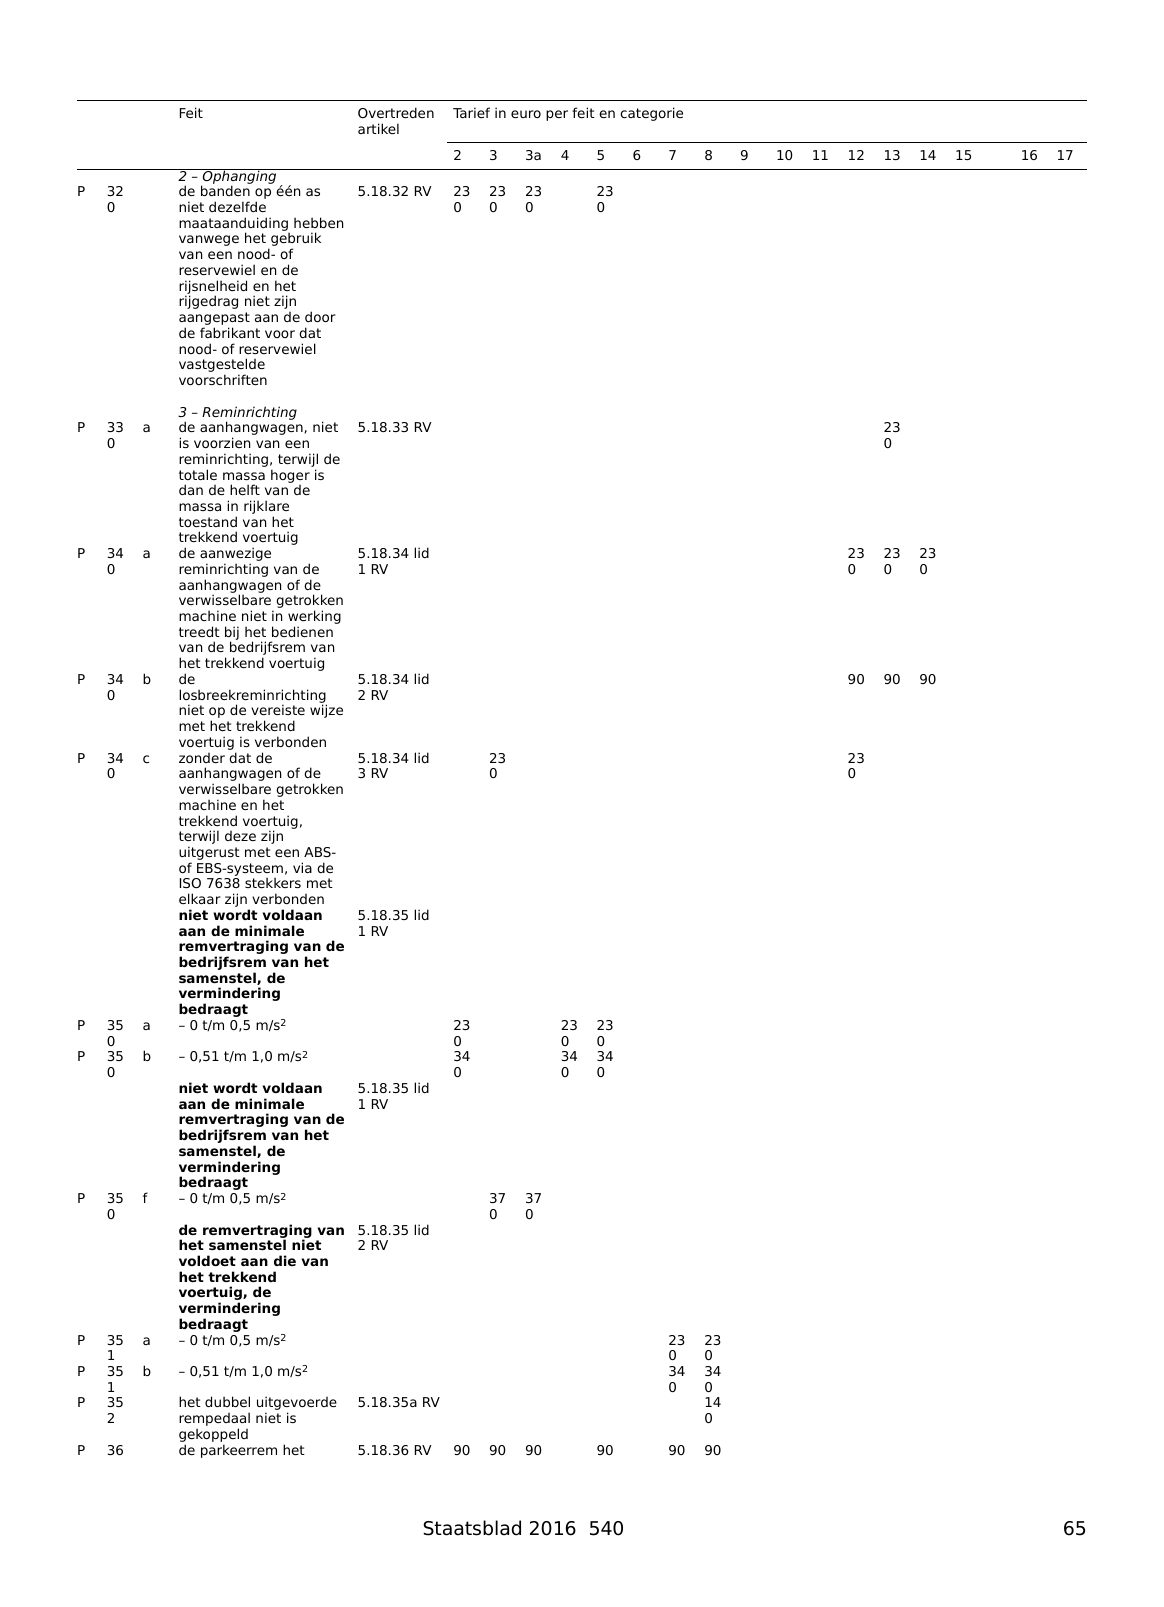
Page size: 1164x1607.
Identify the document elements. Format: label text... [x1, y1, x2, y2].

table_cell [352, 389, 447, 404]
table_cell 90 [447, 1443, 483, 1458]
table_cell 5.18.34 lid 2 RV [352, 672, 447, 750]
table_cell [136, 184, 172, 389]
table_cell [949, 1049, 1015, 1081]
table_cell [1051, 1333, 1087, 1364]
table_cell [877, 1395, 913, 1442]
table_cell – 0 t/m 0,5 m/s2 [172, 1018, 352, 1049]
table_cell 5.18.33 RV [352, 420, 447, 546]
table_cell [555, 1364, 591, 1395]
table_cell [949, 1081, 1015, 1191]
table_cell [626, 404, 662, 420]
table_cell [555, 546, 591, 672]
table_cell [447, 672, 483, 750]
table_cell [1015, 1364, 1051, 1395]
table_cell [949, 1191, 1015, 1222]
table_cell [626, 170, 662, 184]
table_cell [734, 1333, 770, 1364]
table_header [77, 101, 101, 142]
table_cell [1015, 170, 1051, 184]
table_cell [626, 1333, 662, 1364]
table_cell [1015, 908, 1051, 1018]
table_cell [877, 1081, 913, 1191]
table_cell 230 [841, 546, 877, 672]
table_cell [949, 1333, 1015, 1364]
table_cell [913, 1049, 949, 1081]
table_cell [877, 908, 913, 1018]
table_cell [877, 389, 913, 404]
table_cell 230 [591, 1018, 626, 1049]
table_cell 340 [591, 1049, 626, 1081]
table_cell [806, 1081, 841, 1191]
table_cell [519, 908, 555, 1018]
table_cell [841, 170, 877, 184]
table_cell [1015, 404, 1051, 420]
table_cell [913, 170, 949, 184]
table_cell [447, 404, 483, 420]
table_cell 340 [101, 750, 136, 908]
table_cell 230 [698, 1333, 734, 1364]
table_cell [662, 404, 698, 420]
table_cell [949, 389, 1015, 404]
table_cell [1051, 1443, 1087, 1458]
table_cell [806, 672, 841, 750]
table_cell [626, 1364, 662, 1395]
table_cell de aanhangwagen, niet is voorzien van een reminrichting, terwijl de totale massa hoger is dan de helft van de massa in rijklare toestand van het trekkend voertuig [172, 420, 352, 546]
table_cell – 0,51 t/m 1,0 m/s2 [172, 1049, 352, 1081]
table_cell 340 [662, 1364, 698, 1395]
table_cell – 0 t/m 0,5 m/s2 [172, 1333, 352, 1364]
table_cell [698, 546, 734, 672]
table_cell [1051, 1081, 1087, 1191]
table_cell [591, 1222, 626, 1332]
table_cell [447, 1191, 483, 1222]
table_cell [101, 404, 136, 420]
table_cell [591, 389, 626, 404]
table_cell [806, 1443, 841, 1458]
table_cell P [77, 546, 101, 672]
table_cell – 0,51 t/m 1,0 m/s2 [172, 1364, 352, 1395]
table_cell [1051, 1049, 1087, 1081]
table_cell [734, 1049, 770, 1081]
table_cell 340 [101, 546, 136, 672]
table_cell [555, 672, 591, 750]
table_cell [841, 1443, 877, 1458]
table_cell [519, 672, 555, 750]
table_cell 12 [841, 143, 877, 168]
table_cell [1051, 1395, 1087, 1442]
table_cell [770, 1191, 806, 1222]
table_cell [1015, 1018, 1051, 1049]
table_cell [734, 389, 770, 404]
table_cell [806, 1049, 841, 1081]
table_cell [949, 170, 1015, 184]
table_cell [447, 1364, 483, 1395]
table_cell [626, 1018, 662, 1049]
table_cell [841, 420, 877, 546]
table_cell 11 [806, 143, 841, 168]
table_cell [1051, 750, 1087, 908]
table_cell [698, 908, 734, 1018]
table_cell [770, 908, 806, 1018]
table_cell [734, 546, 770, 672]
table_cell [591, 1191, 626, 1222]
table_cell [806, 908, 841, 1018]
table_cell [483, 908, 519, 1018]
table_cell 320 [101, 184, 136, 389]
table_cell [806, 170, 841, 184]
table_cell P [77, 672, 101, 750]
table_cell 10 [770, 143, 806, 168]
table_cell [136, 404, 172, 420]
table_cell [841, 1395, 877, 1442]
table_cell 370 [519, 1191, 555, 1222]
table_cell P [77, 1395, 101, 1442]
table_cell [1051, 672, 1087, 750]
table_cell a [136, 1018, 172, 1049]
table_cell 16 [1015, 143, 1051, 168]
table_cell [555, 1191, 591, 1222]
table_cell 340 [101, 672, 136, 750]
table_cell [913, 404, 949, 420]
table_cell 90 [877, 672, 913, 750]
table_cell [913, 420, 949, 546]
table_cell [591, 546, 626, 672]
table_cell [101, 908, 136, 1018]
table_cell 230 [555, 1018, 591, 1049]
table_cell [101, 142, 136, 168]
table_cell [841, 1018, 877, 1049]
table_cell 5.18.35a RV [352, 1395, 447, 1442]
table_cell [734, 1081, 770, 1191]
table_cell 2 – Ophanging [172, 170, 352, 184]
table_cell 350 [101, 1018, 136, 1049]
table_cell 230 [841, 750, 877, 908]
table_cell [1015, 420, 1051, 546]
table_cell 17 [1051, 143, 1087, 168]
table_cell [352, 1018, 447, 1049]
table_cell [949, 1364, 1015, 1395]
table_cell [1051, 1018, 1087, 1049]
table_cell [698, 1081, 734, 1191]
table_cell [626, 1081, 662, 1191]
table_cell [555, 404, 591, 420]
table_cell [662, 750, 698, 908]
table_cell [483, 404, 519, 420]
table_cell P [77, 1191, 101, 1222]
table_cell [1015, 1443, 1051, 1458]
table_cell [447, 1222, 483, 1332]
table_cell 90 [913, 672, 949, 750]
table_cell [698, 672, 734, 750]
table_cell [483, 672, 519, 750]
table_cell [626, 184, 662, 389]
table_cell [555, 1443, 591, 1458]
table_cell [734, 1018, 770, 1049]
table_cell f [136, 1191, 172, 1222]
table_cell [913, 1191, 949, 1222]
table_cell [555, 1333, 591, 1364]
table_cell [770, 1395, 806, 1442]
table_cell [734, 908, 770, 1018]
table_cell [447, 1395, 483, 1442]
table_cell 230 [662, 1333, 698, 1364]
table_cell niet wordt voldaan aan de minimale remvertraging van de bedrijfsrem van het samenstel, de vermindering bedraagt [172, 908, 352, 1018]
table_cell [913, 1081, 949, 1191]
table_cell [913, 1222, 949, 1332]
table_cell [555, 1222, 591, 1332]
table_cell [662, 1191, 698, 1222]
table_cell [626, 546, 662, 672]
table_cell [770, 672, 806, 750]
table_cell [841, 184, 877, 389]
table_cell [101, 170, 136, 184]
table_cell [1015, 1395, 1051, 1442]
table_cell [949, 908, 1015, 1018]
table_cell 8 [698, 143, 734, 168]
table_cell [877, 1191, 913, 1222]
table_cell [591, 1364, 626, 1395]
table_cell [352, 142, 447, 168]
table_cell [806, 1333, 841, 1364]
table_cell P [77, 1049, 101, 1081]
table_cell [555, 1081, 591, 1191]
table_cell [77, 1081, 101, 1191]
table_cell 330 [101, 420, 136, 546]
table_cell [136, 1443, 172, 1458]
table_cell [1051, 389, 1087, 404]
table_cell [555, 184, 591, 389]
table_cell [877, 1018, 913, 1049]
table_cell [949, 672, 1015, 750]
table_cell [734, 672, 770, 750]
table_cell [698, 1191, 734, 1222]
table_cell [519, 420, 555, 546]
table_cell 5.18.35 lid 1 RV [352, 908, 447, 1018]
table_cell [806, 546, 841, 672]
table_cell de aanwezige reminrichting van de aanhangwagen of de verwisselbare getrokken machine niet in werking treedt bij het bedienen van de bedrijfsrem van het trekkend voertuig [172, 546, 352, 672]
table_cell [352, 170, 447, 184]
table_cell [483, 1333, 519, 1364]
table_cell 7 [662, 143, 698, 168]
table_cell [1051, 1222, 1087, 1332]
table_cell a [136, 420, 172, 546]
table_cell de banden op één as niet dezelfde maataanduiding hebben vanwege het gebruik van een nood- of reservewiel en de rijsnelheid en het rijgedrag niet zijn aangepast aan de door de fabrikant voor dat nood- of reservewiel vastgestelde voorschriften [172, 184, 352, 389]
table_cell [662, 1395, 698, 1442]
table_cell [626, 389, 662, 404]
table_header [101, 101, 136, 142]
table_cell 230 [877, 546, 913, 672]
table_cell [770, 1443, 806, 1458]
table_cell 5.18.36 RV [352, 1443, 447, 1458]
table_cell [1051, 546, 1087, 672]
table_cell [913, 908, 949, 1018]
table_cell [1015, 750, 1051, 908]
table_cell [172, 389, 352, 404]
table_cell [770, 1333, 806, 1364]
table_cell 5.18.34 lid 3 RV [352, 750, 447, 908]
table_cell [913, 1018, 949, 1049]
table_cell 140 [698, 1395, 734, 1442]
table_cell [1051, 1364, 1087, 1395]
table_cell 351 [101, 1333, 136, 1364]
table_cell [913, 1333, 949, 1364]
table_cell [626, 420, 662, 546]
table_cell 230 [483, 184, 519, 389]
table_cell [483, 1364, 519, 1395]
table_cell 3 – Reminrichting [172, 404, 352, 420]
table_cell 3a [519, 143, 555, 168]
table_cell b [136, 1364, 172, 1395]
table_cell [806, 1364, 841, 1395]
table_cell [770, 546, 806, 672]
table_cell [698, 420, 734, 546]
table_cell [519, 1222, 555, 1332]
table_cell [1015, 1081, 1051, 1191]
table_cell [483, 1049, 519, 1081]
table_cell [662, 420, 698, 546]
table_cell [1051, 908, 1087, 1018]
table_cell P [77, 184, 101, 389]
table_cell [734, 404, 770, 420]
table_cell [877, 170, 913, 184]
table_cell [877, 1443, 913, 1458]
table_cell [806, 420, 841, 546]
table_cell [841, 1081, 877, 1191]
table_cell [591, 420, 626, 546]
table_cell [698, 750, 734, 908]
table_cell [172, 142, 352, 168]
table_cell [698, 1222, 734, 1332]
table_cell [949, 420, 1015, 546]
table_cell [483, 1018, 519, 1049]
table_cell [555, 420, 591, 546]
table_cell [626, 750, 662, 908]
table_cell 350 [101, 1049, 136, 1081]
table_cell [483, 170, 519, 184]
table_cell [806, 750, 841, 908]
table_cell het dubbel uitgevoerde rempedaal niet is gekoppeld [172, 1395, 352, 1442]
table_cell [734, 1364, 770, 1395]
table_cell [841, 1333, 877, 1364]
table_cell [841, 1191, 877, 1222]
table_cell [447, 420, 483, 546]
table_cell [77, 142, 101, 168]
table_header Overtreden artikel [352, 101, 447, 142]
table_cell [770, 420, 806, 546]
table_cell 90 [519, 1443, 555, 1458]
table_cell [662, 1222, 698, 1332]
table_cell [1051, 184, 1087, 389]
table_cell [136, 389, 172, 404]
table_cell P [77, 1443, 101, 1458]
table_cell 340 [555, 1049, 591, 1081]
table_cell [877, 1364, 913, 1395]
table_cell [806, 389, 841, 404]
table_cell [949, 546, 1015, 672]
table_cell 3 [483, 143, 519, 168]
table_cell [555, 389, 591, 404]
table_cell 230 [447, 1018, 483, 1049]
table_cell [555, 1395, 591, 1442]
table_cell [447, 389, 483, 404]
table_cell [877, 1049, 913, 1081]
table_cell [626, 1049, 662, 1081]
table_cell [734, 420, 770, 546]
table_cell [519, 1333, 555, 1364]
table_cell [877, 750, 913, 908]
table_cell [770, 1081, 806, 1191]
table_cell 370 [483, 1191, 519, 1222]
table_cell [698, 404, 734, 420]
table_cell [591, 1081, 626, 1191]
table_cell [770, 184, 806, 389]
table_cell [136, 908, 172, 1018]
table_cell [770, 404, 806, 420]
table_cell [77, 170, 101, 184]
table_cell [770, 1222, 806, 1332]
table_cell [662, 1018, 698, 1049]
table_cell de losbreekreminrichting niet op de vereiste wijze met het trekkend voertuig is verbonden [172, 672, 352, 750]
table_cell [101, 389, 136, 404]
table_cell [1051, 170, 1087, 184]
table_cell – 0 t/m 0,5 m/s2 [172, 1191, 352, 1222]
table_cell 230 [483, 750, 519, 908]
table_cell [734, 1222, 770, 1332]
table_cell [877, 1222, 913, 1332]
table_cell 230 [913, 546, 949, 672]
table_cell [519, 404, 555, 420]
table_cell [662, 908, 698, 1018]
table_cell [555, 908, 591, 1018]
table_cell [626, 908, 662, 1018]
table_cell [483, 389, 519, 404]
table_cell 5.18.34 lid 1 RV [352, 546, 447, 672]
table_cell [913, 389, 949, 404]
table_cell [913, 1364, 949, 1395]
table_cell [698, 389, 734, 404]
table_cell [626, 1395, 662, 1442]
table_cell [447, 1081, 483, 1191]
table_cell 36 [101, 1443, 136, 1458]
table_cell [913, 750, 949, 908]
table_cell [136, 1222, 172, 1332]
table_cell [770, 1049, 806, 1081]
table_cell [949, 1395, 1015, 1442]
table_cell b [136, 672, 172, 750]
table_cell 5 [591, 143, 626, 168]
table_cell 230 [519, 184, 555, 389]
table_cell [1015, 546, 1051, 672]
table_cell [913, 1443, 949, 1458]
table_cell [519, 389, 555, 404]
table_cell [949, 1222, 1015, 1332]
table_cell P [77, 420, 101, 546]
table_header [136, 101, 172, 142]
table_cell 90 [662, 1443, 698, 1458]
table_cell [1015, 1191, 1051, 1222]
table_cell [662, 546, 698, 672]
table_cell 90 [483, 1443, 519, 1458]
table_cell 352 [101, 1395, 136, 1442]
table_cell [519, 750, 555, 908]
table_cell [662, 184, 698, 389]
table_cell [1051, 1191, 1087, 1222]
table_cell 90 [841, 672, 877, 750]
table_cell [1051, 404, 1087, 420]
table_cell [734, 170, 770, 184]
table_cell [447, 750, 483, 908]
table_cell P [77, 750, 101, 908]
table_cell [519, 1364, 555, 1395]
table_cell [591, 404, 626, 420]
table_cell [806, 1191, 841, 1222]
table_cell [591, 750, 626, 908]
table_cell [136, 142, 172, 168]
table_cell [626, 1443, 662, 1458]
table_cell [806, 1395, 841, 1442]
table_cell [734, 1395, 770, 1442]
table_cell [519, 1395, 555, 1442]
table_cell [101, 1081, 136, 1191]
table_cell [806, 1222, 841, 1332]
table_cell [519, 1049, 555, 1081]
table_cell 230 [591, 184, 626, 389]
table_cell [841, 1049, 877, 1081]
table_cell 5.18.35 lid 2 RV [352, 1222, 447, 1332]
table_cell [734, 184, 770, 389]
table_cell zonder dat de aanhangwagen of de verwisselbare getrokken machine en het trekkend voertuig, terwijl deze zijn uitgerust met een ABS- of EBS-systeem, via de ISO 7638 stekkers met elkaar zijn verbonden [172, 750, 352, 908]
table_cell 9 [734, 143, 770, 168]
table_cell [519, 546, 555, 672]
table_cell [352, 404, 447, 420]
table_cell [1015, 184, 1051, 389]
table_cell [662, 1049, 698, 1081]
table_cell P [77, 1364, 101, 1395]
table_cell [591, 908, 626, 1018]
table_cell 13 [877, 143, 913, 168]
table_cell [483, 420, 519, 546]
table_cell [136, 170, 172, 184]
table_cell [591, 672, 626, 750]
table_cell [77, 908, 101, 1018]
table_cell [1015, 1333, 1051, 1364]
table_cell [77, 404, 101, 420]
table_cell [806, 404, 841, 420]
table_cell 4 [555, 143, 591, 168]
table_cell [447, 170, 483, 184]
table_cell [483, 1081, 519, 1191]
table_cell [101, 1222, 136, 1332]
table_cell 14 [913, 143, 949, 168]
table_cell [806, 184, 841, 389]
table_cell [734, 750, 770, 908]
table_cell [1015, 1049, 1051, 1081]
table_cell [877, 184, 913, 389]
table_header Feit [172, 101, 352, 142]
table_cell [698, 184, 734, 389]
table_cell [447, 1333, 483, 1364]
table_cell [591, 1395, 626, 1442]
table_cell [734, 1191, 770, 1222]
table_cell [519, 1018, 555, 1049]
table_cell 350 [101, 1191, 136, 1222]
table_cell 230 [447, 184, 483, 389]
table_cell [662, 672, 698, 750]
table_cell [877, 404, 913, 420]
table_cell [483, 1395, 519, 1442]
table_cell [949, 750, 1015, 908]
table_cell a [136, 546, 172, 672]
table_cell 2 [447, 143, 483, 168]
table_cell [447, 908, 483, 1018]
table_cell niet wordt voldaan aan de minimale remvertraging van de bedrijfsrem van het samenstel, de vermindering bedraagt [172, 1081, 352, 1191]
table_cell P [77, 1333, 101, 1364]
table_cell [626, 1222, 662, 1332]
table_cell [519, 170, 555, 184]
table_cell 351 [101, 1364, 136, 1395]
table_cell [136, 1395, 172, 1442]
table_cell [447, 546, 483, 672]
table_cell [770, 170, 806, 184]
table_cell [841, 389, 877, 404]
table_cell 230 [877, 420, 913, 546]
table_cell [770, 1364, 806, 1395]
table_cell a [136, 1333, 172, 1364]
table_cell 340 [698, 1364, 734, 1395]
table_cell 15 [949, 143, 1015, 168]
table_cell [662, 170, 698, 184]
table_cell [483, 1222, 519, 1332]
table_cell [949, 1443, 1015, 1458]
table_cell [483, 546, 519, 672]
table_cell [555, 170, 591, 184]
table_cell [591, 1333, 626, 1364]
table_cell [555, 750, 591, 908]
table_cell [877, 1333, 913, 1364]
table_cell [136, 1081, 172, 1191]
table_cell [698, 170, 734, 184]
table_cell [77, 1222, 101, 1332]
table_cell [698, 1049, 734, 1081]
table_cell [352, 1191, 447, 1222]
table_cell [1051, 420, 1087, 546]
table_cell [77, 389, 101, 404]
table_cell de parkeerrem het [172, 1443, 352, 1458]
table_cell [770, 1018, 806, 1049]
table_cell [949, 404, 1015, 420]
table_cell [841, 1222, 877, 1332]
table_cell 90 [591, 1443, 626, 1458]
table_cell [770, 389, 806, 404]
table_cell [806, 1018, 841, 1049]
table_cell 340 [447, 1049, 483, 1081]
table_cell 5.18.35 lid 1 RV [352, 1081, 447, 1191]
table_cell [913, 184, 949, 389]
table_cell [352, 1364, 447, 1395]
table_cell 6 [626, 143, 662, 168]
table_cell [662, 1081, 698, 1191]
table_cell [841, 908, 877, 1018]
table_cell [698, 1018, 734, 1049]
table_cell de remvertraging van het samenstel niet voldoet aan die van het trekkend voertuig, de vermindering bedraagt [172, 1222, 352, 1332]
table_cell [626, 1191, 662, 1222]
table_cell [841, 404, 877, 420]
table_cell [352, 1049, 447, 1081]
table_cell [1015, 389, 1051, 404]
table_cell P [77, 1018, 101, 1049]
table_cell [949, 184, 1015, 389]
table_cell [734, 1443, 770, 1458]
table_cell [519, 1081, 555, 1191]
table_cell [1015, 1222, 1051, 1332]
table_cell [949, 1018, 1015, 1049]
table_cell c [136, 750, 172, 908]
table_cell [352, 1333, 447, 1364]
table_header Tarief in euro per feit en categorie [447, 101, 1087, 142]
table_cell 5.18.32 RV [352, 184, 447, 389]
table_cell [841, 1364, 877, 1395]
table_cell [770, 750, 806, 908]
table_cell [626, 672, 662, 750]
table_cell [1015, 672, 1051, 750]
table_cell [591, 170, 626, 184]
table_cell [913, 1395, 949, 1442]
table_cell 90 [698, 1443, 734, 1458]
table_cell [662, 389, 698, 404]
table_cell b [136, 1049, 172, 1081]
